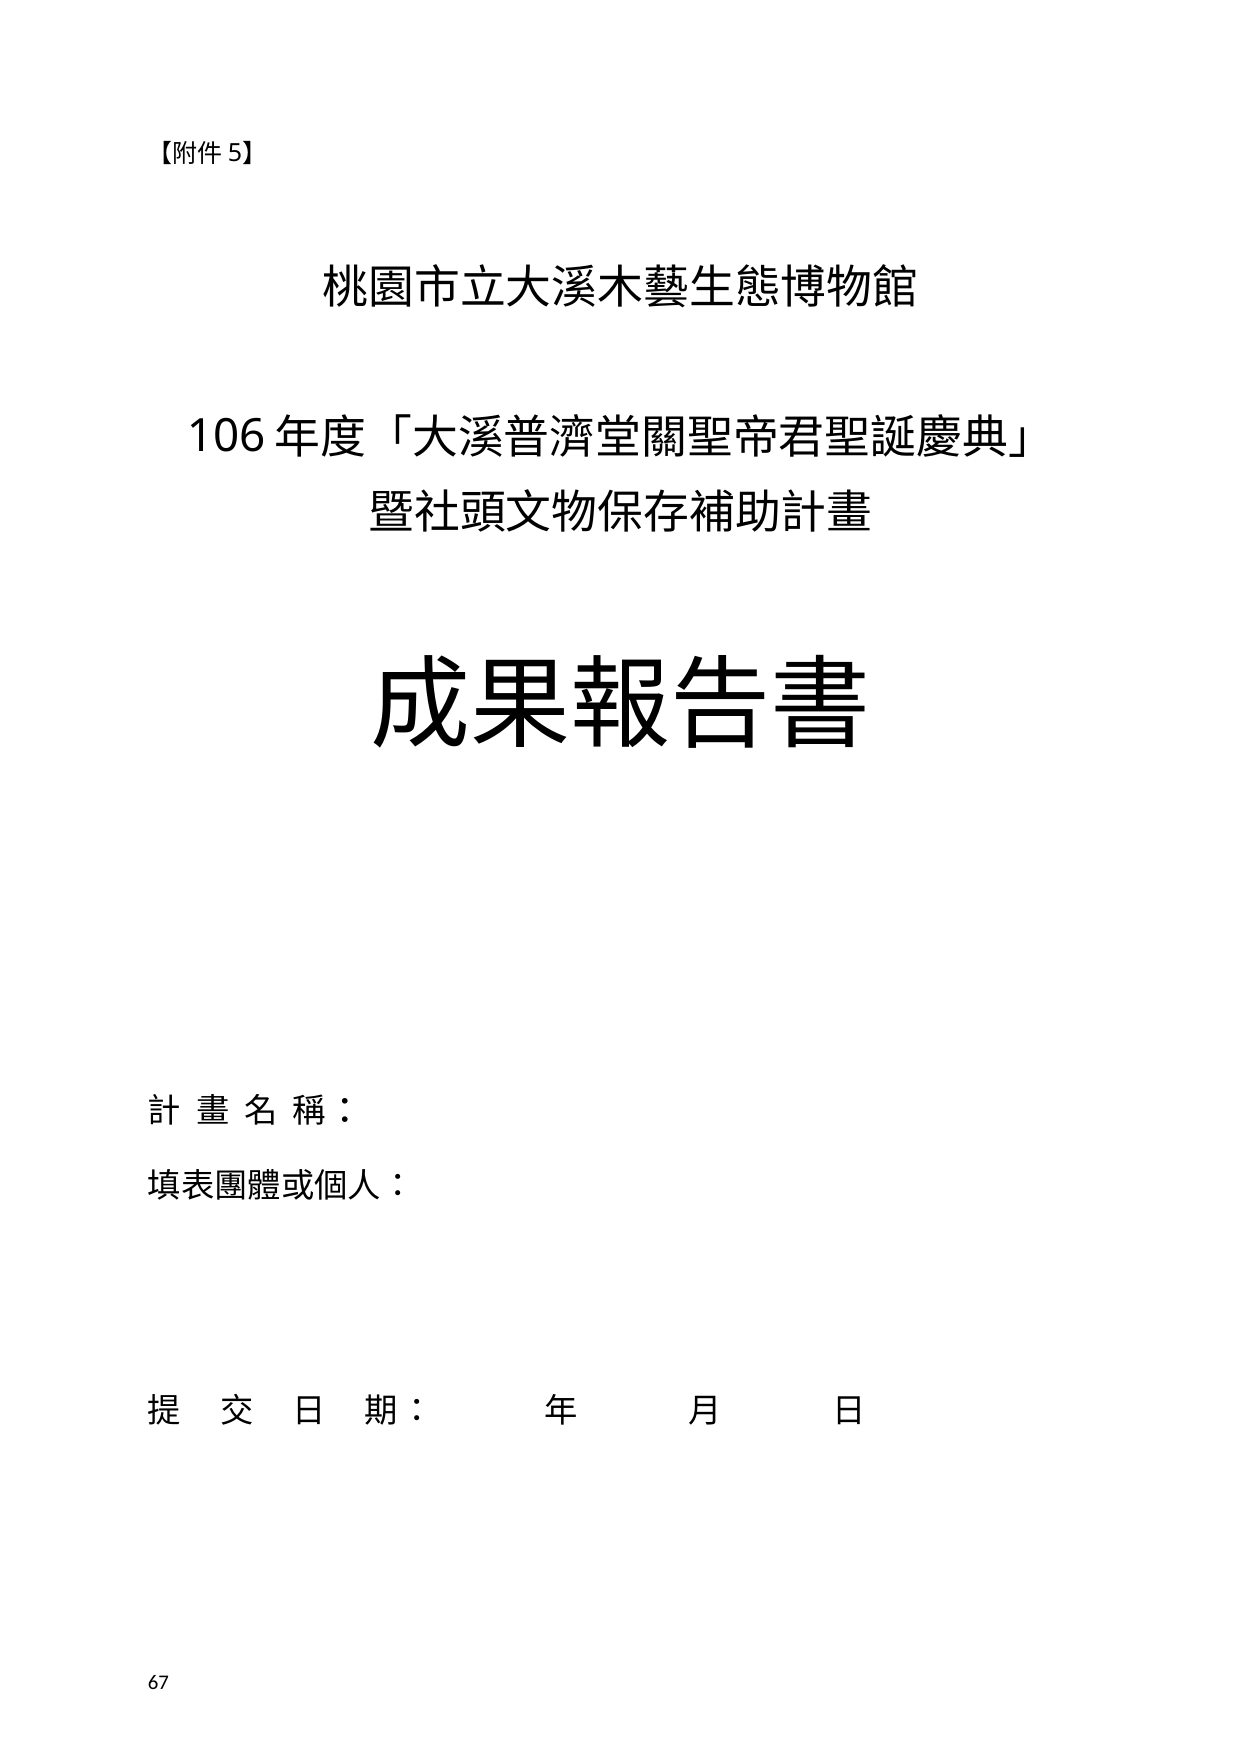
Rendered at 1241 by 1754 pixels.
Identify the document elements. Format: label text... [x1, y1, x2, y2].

text 計 畫 名 稱： [148, 1064, 1092, 1139]
text 提 交 日 期： 年 月 日 [148, 1364, 1092, 1439]
text 填表團體或個人： [148, 1139, 1092, 1214]
text 桃園市立大溪木藝生態博物館 [148, 239, 1092, 314]
text 【附件5】 [148, 127, 1092, 164]
text 成果報告書 [148, 614, 1092, 764]
text 106年度「大溪普濟堂關聖帝君聖誕慶典」 暨社頭文物保存補助計畫 [148, 389, 1092, 539]
